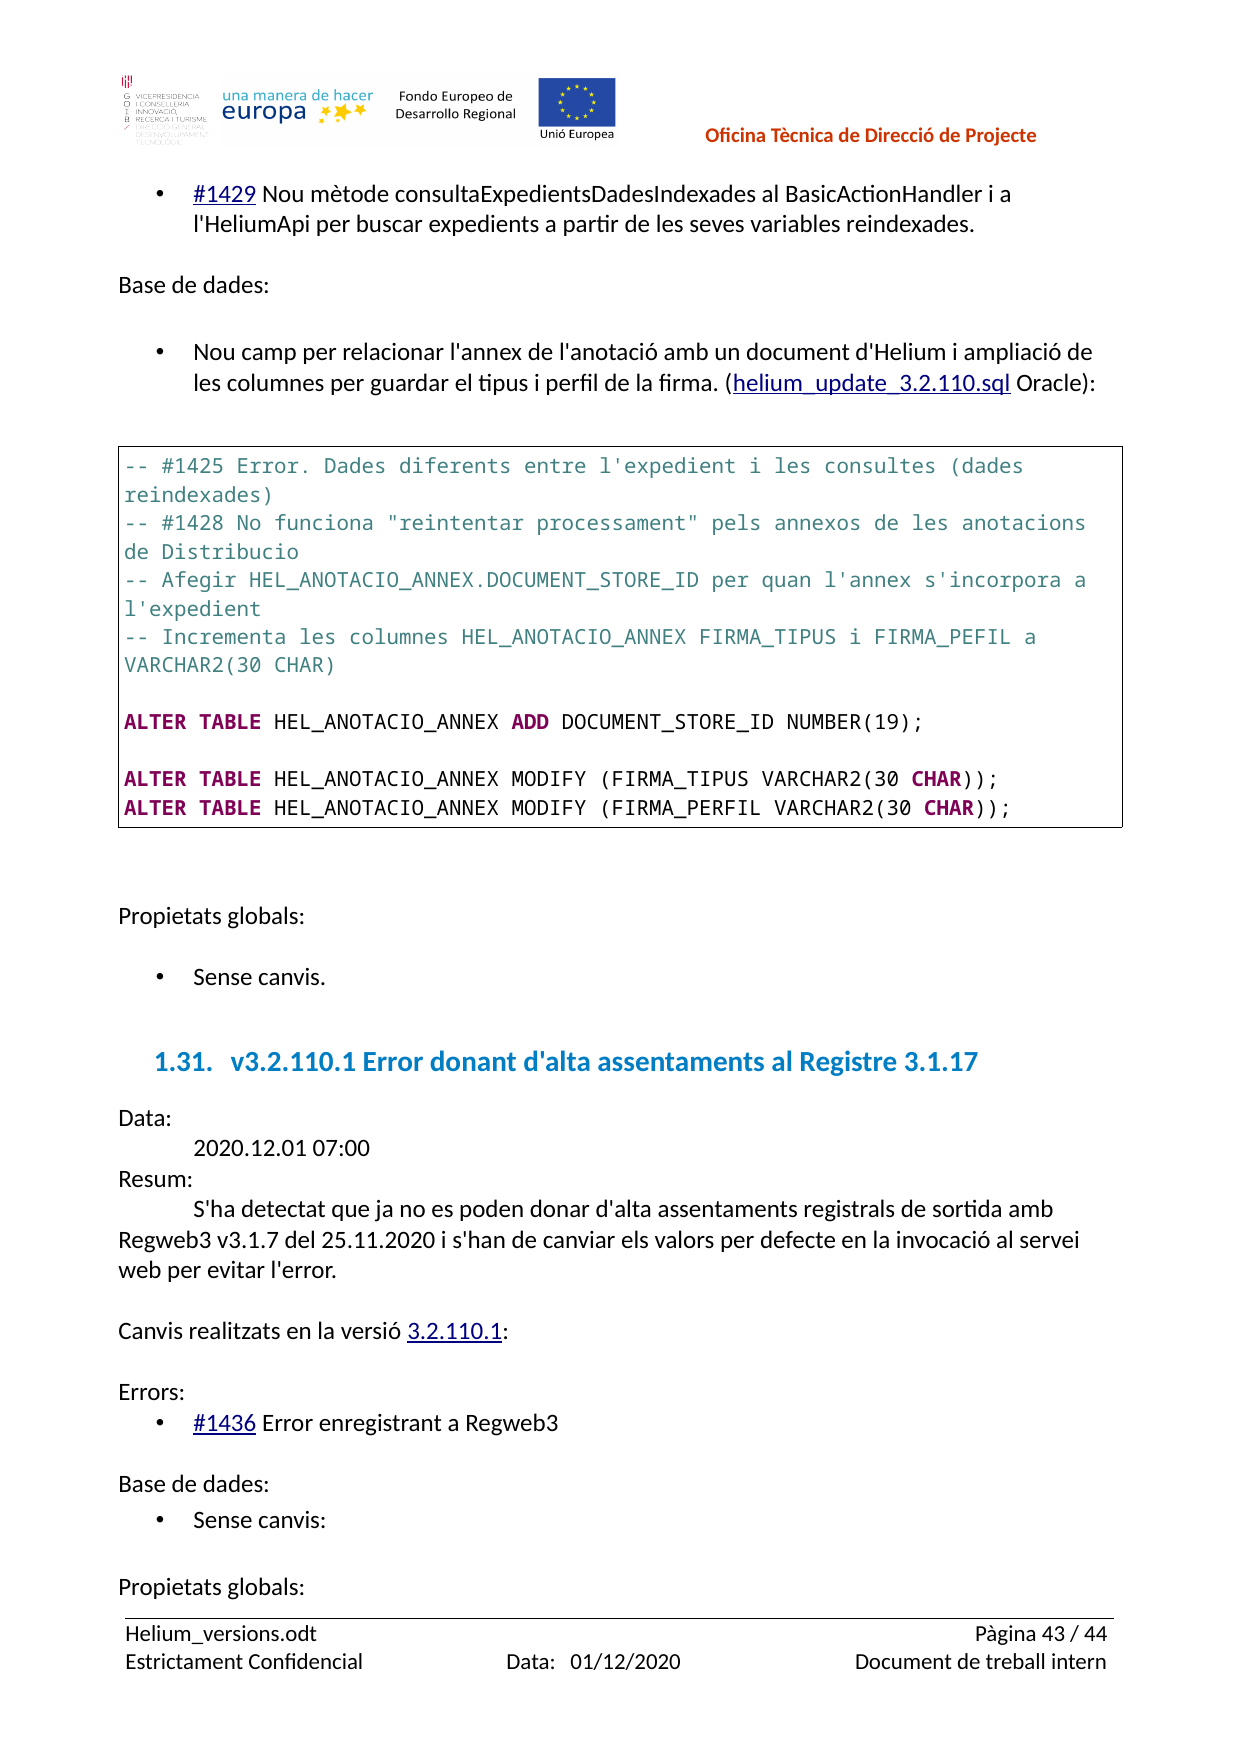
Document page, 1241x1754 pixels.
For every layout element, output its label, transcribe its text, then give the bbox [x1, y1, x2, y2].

text 2020.12.01 07:00 [118, 1132, 1122, 1163]
list #1429 Nou mètode consultaExpedientsDadesIndexades al BasicActionHandler i a l'HeliumApi per buscar expedients a partir de les seves variables reindexades. [156, 178, 1122, 239]
text Errors: [118, 1377, 1122, 1407]
table_header -- #1425 Error. Dades diferents entre l'expedient i les consultes (dades reindexades) -- #1428 No funciona "reintentar processament" pels annexos de les anotacions de Distribucio -- Afegir HEL_ANOTACIO_ANNEX.DOCUMENT_STORE_ID per quan l'annex s'incorpora a l'expedient -- Incrementa les columnes HEL_ANOTACIO_ANNEX FIRMA_TIPUS i FIRMA_PEFIL a VARCHAR2(30 CHAR) ALTER TABLE HEL_ANOTACIO_ANNEX ADD DOCUMENT_STORE_ID NUMBER(19); ALTER TABLE HEL_ANOTACIO_ANNEX MODIFY (FIRMA_TIPUS VARCHAR2(30 CHAR)); ALTER TABLE HEL_ANOTACIO_ANNEX MODIFY (FIRMA_PERFIL VARCHAR2(30 CHAR)); [119, 447, 1122, 827]
text Propietats globals: [118, 900, 1122, 930]
text S'ha detectat que ja no es poden donar d'alta assentaments registrals de sortida amb Regweb3 v3.1.7 del 25.11.2020 i s'han de canviar els valors per defecte en la invocació al servei web per evitar l'error. [118, 1193, 1122, 1285]
text Data: [118, 1102, 1122, 1132]
list #1436 Error enregistrant a Regweb3 [156, 1407, 1122, 1438]
list Sense canvis. [156, 961, 1122, 991]
list Sense canvis: [156, 1504, 1122, 1535]
text Base de dades: [118, 1468, 1122, 1499]
text Base de dades: [118, 269, 1122, 300]
picture [118, 73, 213, 147]
picture [219, 73, 621, 147]
list Nou camp per relacionar l'annex de l'anotació amb un document d'Helium i ampliació de les columnes per guardar el tipus i perfil de la firma. (helium_update_3.2.110.sql Oracle): [156, 336, 1122, 397]
text Resum: [118, 1163, 1122, 1193]
subtitle v3.2.110.1 Error donant d'alta assentaments al Registre 3.1.17 [153, 1043, 1122, 1078]
text Propietats globals: [118, 1572, 1122, 1602]
text Canvis realitzats en la versió 3.2.110.1: [118, 1316, 1122, 1346]
